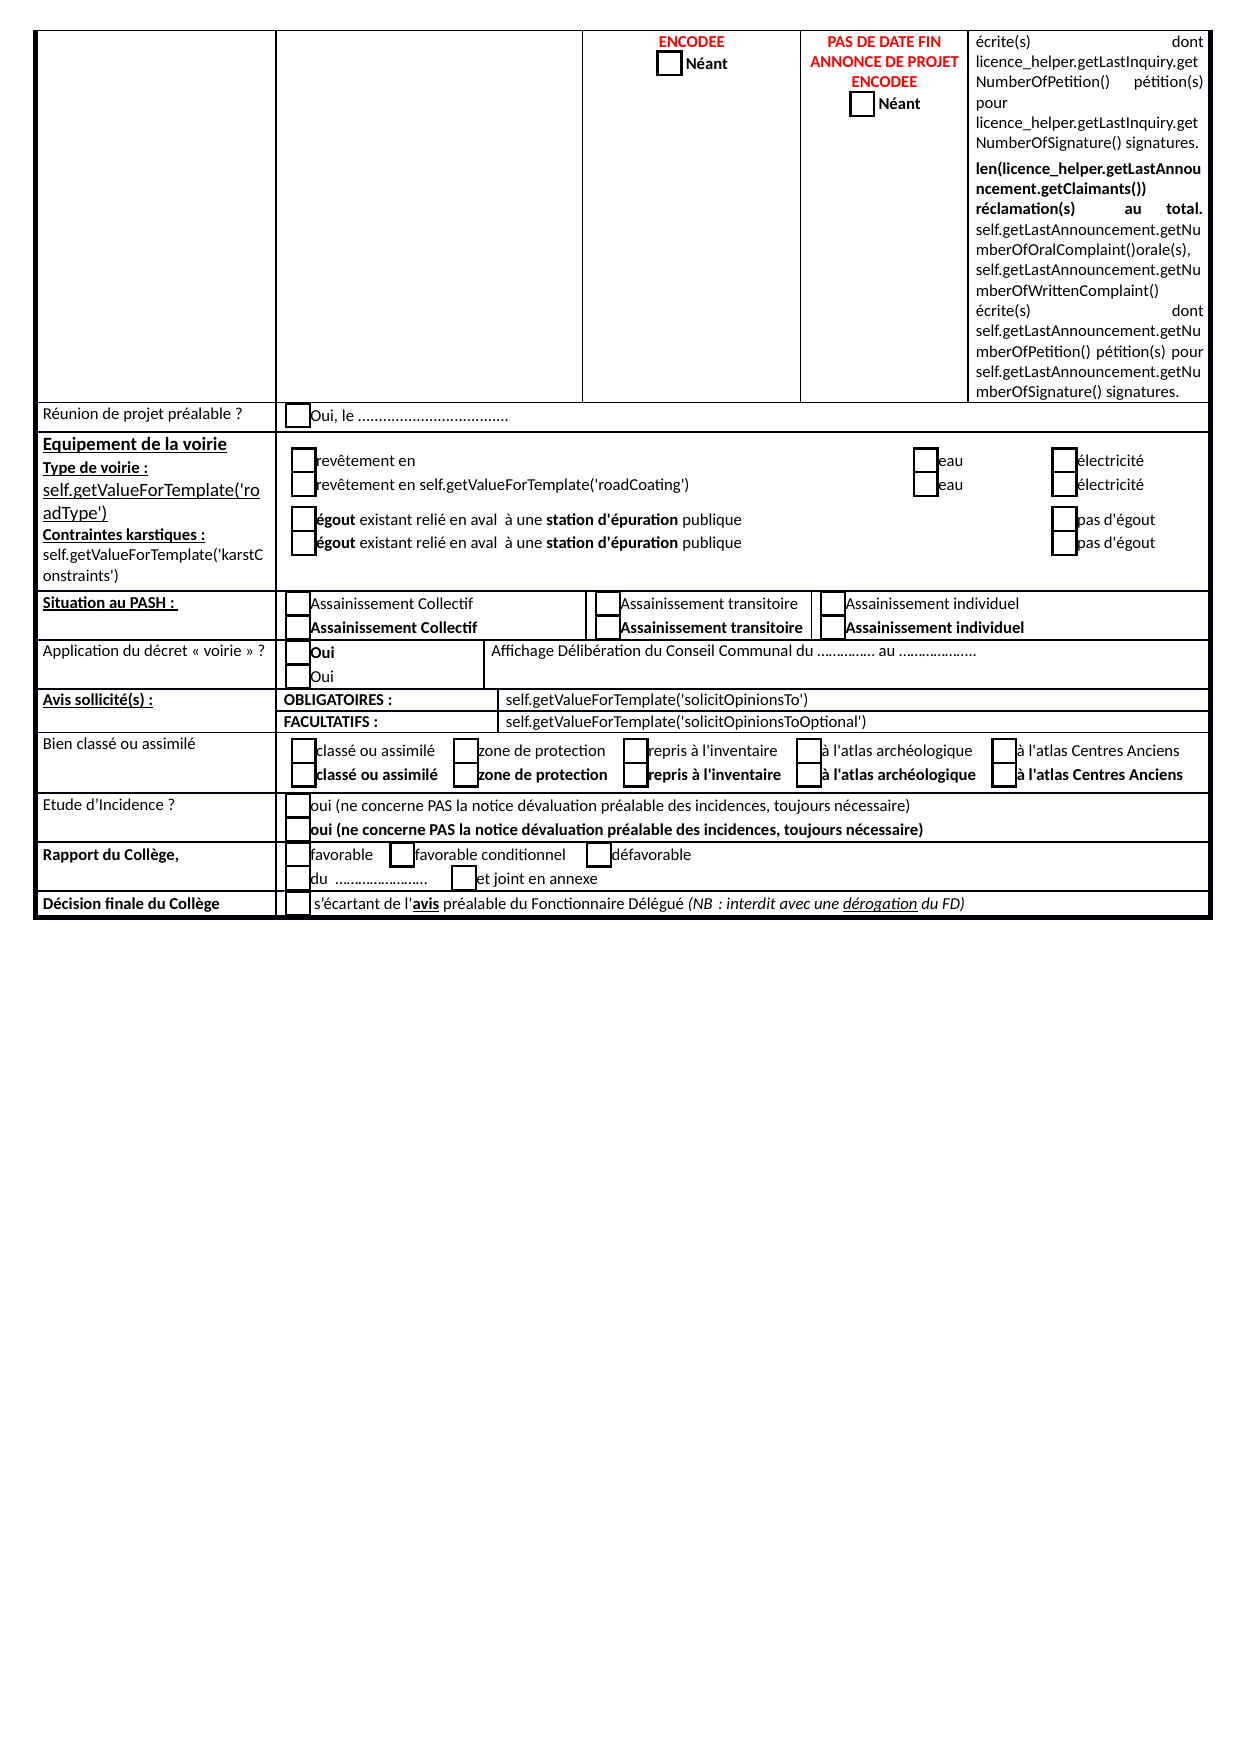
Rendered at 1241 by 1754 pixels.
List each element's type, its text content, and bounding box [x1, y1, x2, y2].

table_cell [38, 866, 275, 890]
table_cell Décision finale du Collège [38, 892, 275, 915]
table_cell pas d'égout pas d'égout [1045, 502, 1203, 560]
table_header repris à l'inventaire repris à l'inventaire [616, 733, 789, 792]
table_cell [1191, 733, 1208, 792]
table_header revêtement en revêtement en self.getValueForTemplate('roadCoating') [284, 443, 906, 502]
table_header électricité électricité [1045, 443, 1203, 502]
table_cell self.getValueForTemplate('solicitOpinionsTo') [499, 690, 1208, 710]
table_cell oui (ne concerne PAS la notice dévaluation préalable des incidences, toujours nécessaire) oui (ne concerne PAS la notice dévaluation préalable des incidences, toujours nécessaire) [311, 794, 1208, 841]
table_cell Bien classé ou assimilé [38, 733, 275, 792]
table_cell Affichage Délibération du Conseil Communal du …………… au ……………….. [485, 641, 1208, 688]
table_cell Assainissement individuel Assainissement individuel [846, 592, 1208, 639]
table_cell Etude d’Incidence ? [38, 794, 275, 841]
table_cell Situation au PASH : [38, 592, 275, 639]
table_cell Oui Oui [311, 641, 483, 688]
table_cell Application du décret « voirie » ? [38, 641, 275, 688]
table_cell et joint en annexe [477, 866, 1208, 890]
table_cell [38, 31, 275, 402]
table_cell [277, 641, 284, 688]
table_header à l'atlas Centres Anciens à l'atlas Centres Anciens [984, 733, 1191, 792]
table_cell Assainissement Collectif Assainissement Collectif [311, 592, 585, 639]
table_header zone de protection zone de protection [446, 733, 616, 792]
table_cell favorable conditionnel [415, 843, 585, 866]
table_cell PAS DE DATE FIN ANNONCE DE PROJET ENCODEE Néant [801, 31, 967, 402]
table_cell Assainissement transitoire Assainissement transitoire [621, 592, 811, 639]
table_cell écrite(s) dont licence_helper.getLastInquiry.getNumberOfPetition() pétition(s) pour licence_helper.getLastInquiry.getNumberOfSignature() signatures. len(licence_helper.getLastAnnouncement.getClaimants()) réclamation(s) au total. self.getLastAnnouncement.getNumberOfOralComplaint()orale(s), self.getLastAnnouncement.getNumberOfWrittenComplaint() écrite(s) dont self.getLastAnnouncement.getNumberOfPetition() pétition(s) pour self.getLastAnnouncement.getNumberOfSignature() signatures. [969, 31, 1208, 402]
table_cell Oui, le .................................... [277, 403, 1208, 431]
table_cell Equipement de la voirie Type de voirie : self.getValueForTemplate('roadType') Contraintes karstiques : self.getValueForTemplate('karstConstraints') [38, 433, 275, 590]
table_cell [277, 733, 284, 792]
table_cell OBLIGATOIRES : [277, 690, 497, 710]
table_cell self.getValueForTemplate('solicitOpinionsToOptional') [499, 712, 1208, 732]
table_cell ENCODEE Néant [583, 31, 800, 402]
table_cell défavorable [612, 843, 1208, 866]
table_cell Rapport du Collège, [38, 843, 275, 866]
table_cell du …………………… [311, 866, 450, 890]
table_header à l'atlas archéologique à l'atlas archéologique [789, 733, 984, 792]
table_cell [277, 433, 1208, 590]
table_cell égout existant relié en aval à une station d'épuration publique égout existant relié en aval à une station d'épuration publique [284, 502, 1044, 560]
table_header classé ou assimilé classé ou assimilé [284, 733, 446, 792]
table_header eau eau [906, 443, 1044, 502]
table_cell favorable [311, 843, 388, 866]
table_cell Avis sollicité(s) : [38, 690, 275, 732]
table_cell s’écartant de l’avis préalable du Fonctionnaire Délégué (NB : interdit avec une dérogation du FD) [311, 892, 1208, 915]
table_cell [277, 31, 582, 402]
table_cell FACULTATIFS : [277, 712, 497, 732]
table_cell Réunion de projet préalable ? [38, 403, 275, 431]
